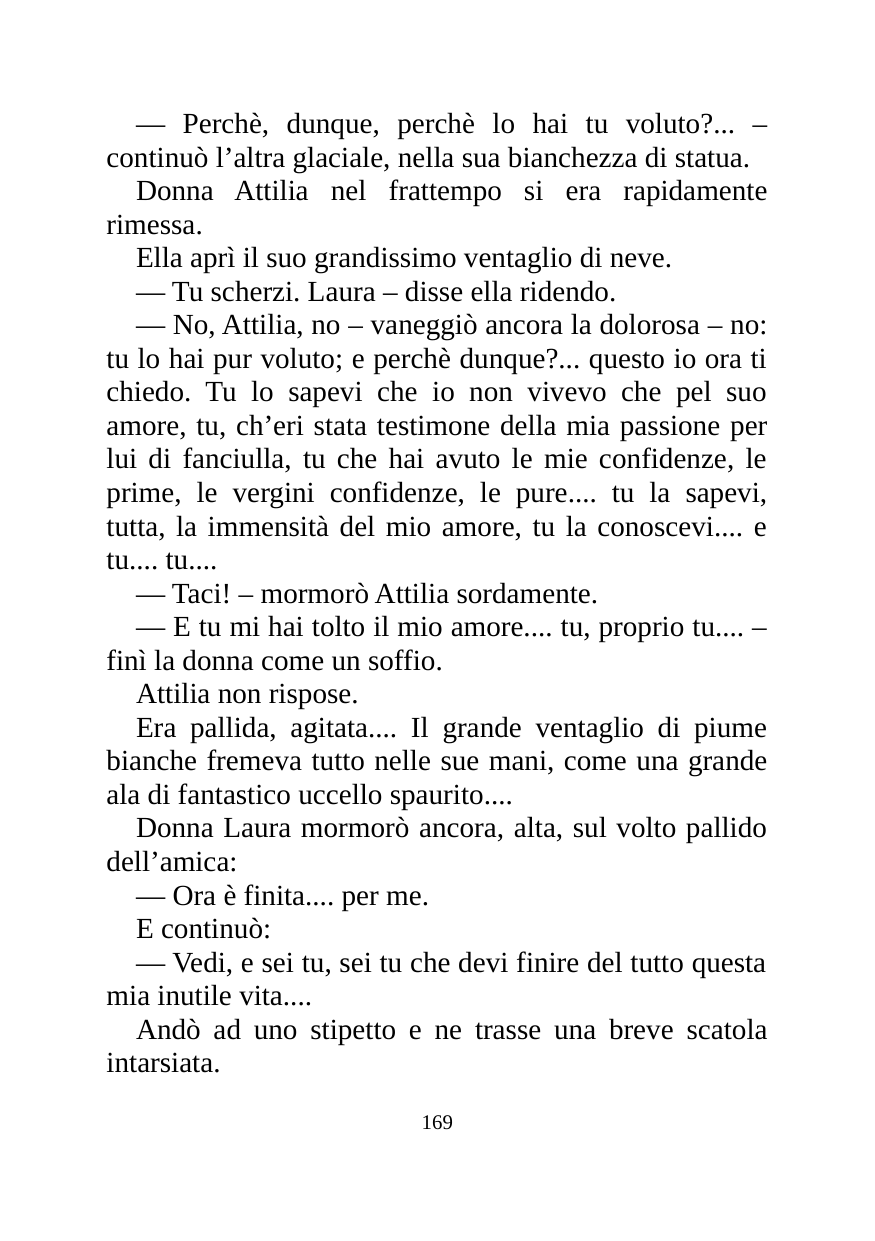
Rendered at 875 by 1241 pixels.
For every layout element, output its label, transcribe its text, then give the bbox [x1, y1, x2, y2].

text — Taci! – mormorò Attilia sordamente. [106, 576, 768, 609]
text — Perchè, dunque, perchè lo hai tu voluto?... – continuò l’altra glaciale, nella sua bianchezza di statua. [106, 106, 768, 173]
text Donna Attilia nel frattempo si era rapidamente rimessa. [106, 173, 768, 240]
text — No, Attilia, no – vaneggiò ancora la dolorosa – no: tu lo hai pur voluto; e perchè dunque?... questo io ora ti chiedo. Tu lo sapevi che io non vivevo che pel suo amore, tu, ch’eri stata testimone della mia passione per lui di fanciulla, tu che hai avuto le mie confidenze, le prime, le vergini confidenze, le pure.... tu la sapevi, tutta, la immensità del mio amore, tu la conoscevi.... e tu.... tu.... [106, 307, 768, 576]
text Andò ad uno stipetto e ne trasse una breve scatola intarsiata. [106, 1012, 768, 1079]
text Donna Laura mormorò ancora, alta, sul volto pallido dell’amica: [106, 811, 768, 878]
text Ella aprì il suo grandissimo ventaglio di neve. [106, 240, 768, 274]
text Attilia non rispose. [106, 676, 768, 710]
text E continuò: [106, 911, 768, 945]
text — Vedi, e sei tu, sei tu che devi finire del tutto questa mia inutile vita.... [106, 945, 768, 1012]
text Era pallida, agitata.... Il grande ventaglio di piume bianche fremeva tutto nelle sue mani, come una grande ala di fantastico uccello spaurito.... [106, 710, 768, 811]
text — E tu mi hai tolto il mio amore.... tu, proprio tu.... – finì la donna come un soffio. [106, 609, 768, 676]
text — Ora è finita.... per me. [106, 878, 768, 911]
text — Tu scherzi. Laura – disse ella ridendo. [106, 274, 768, 307]
